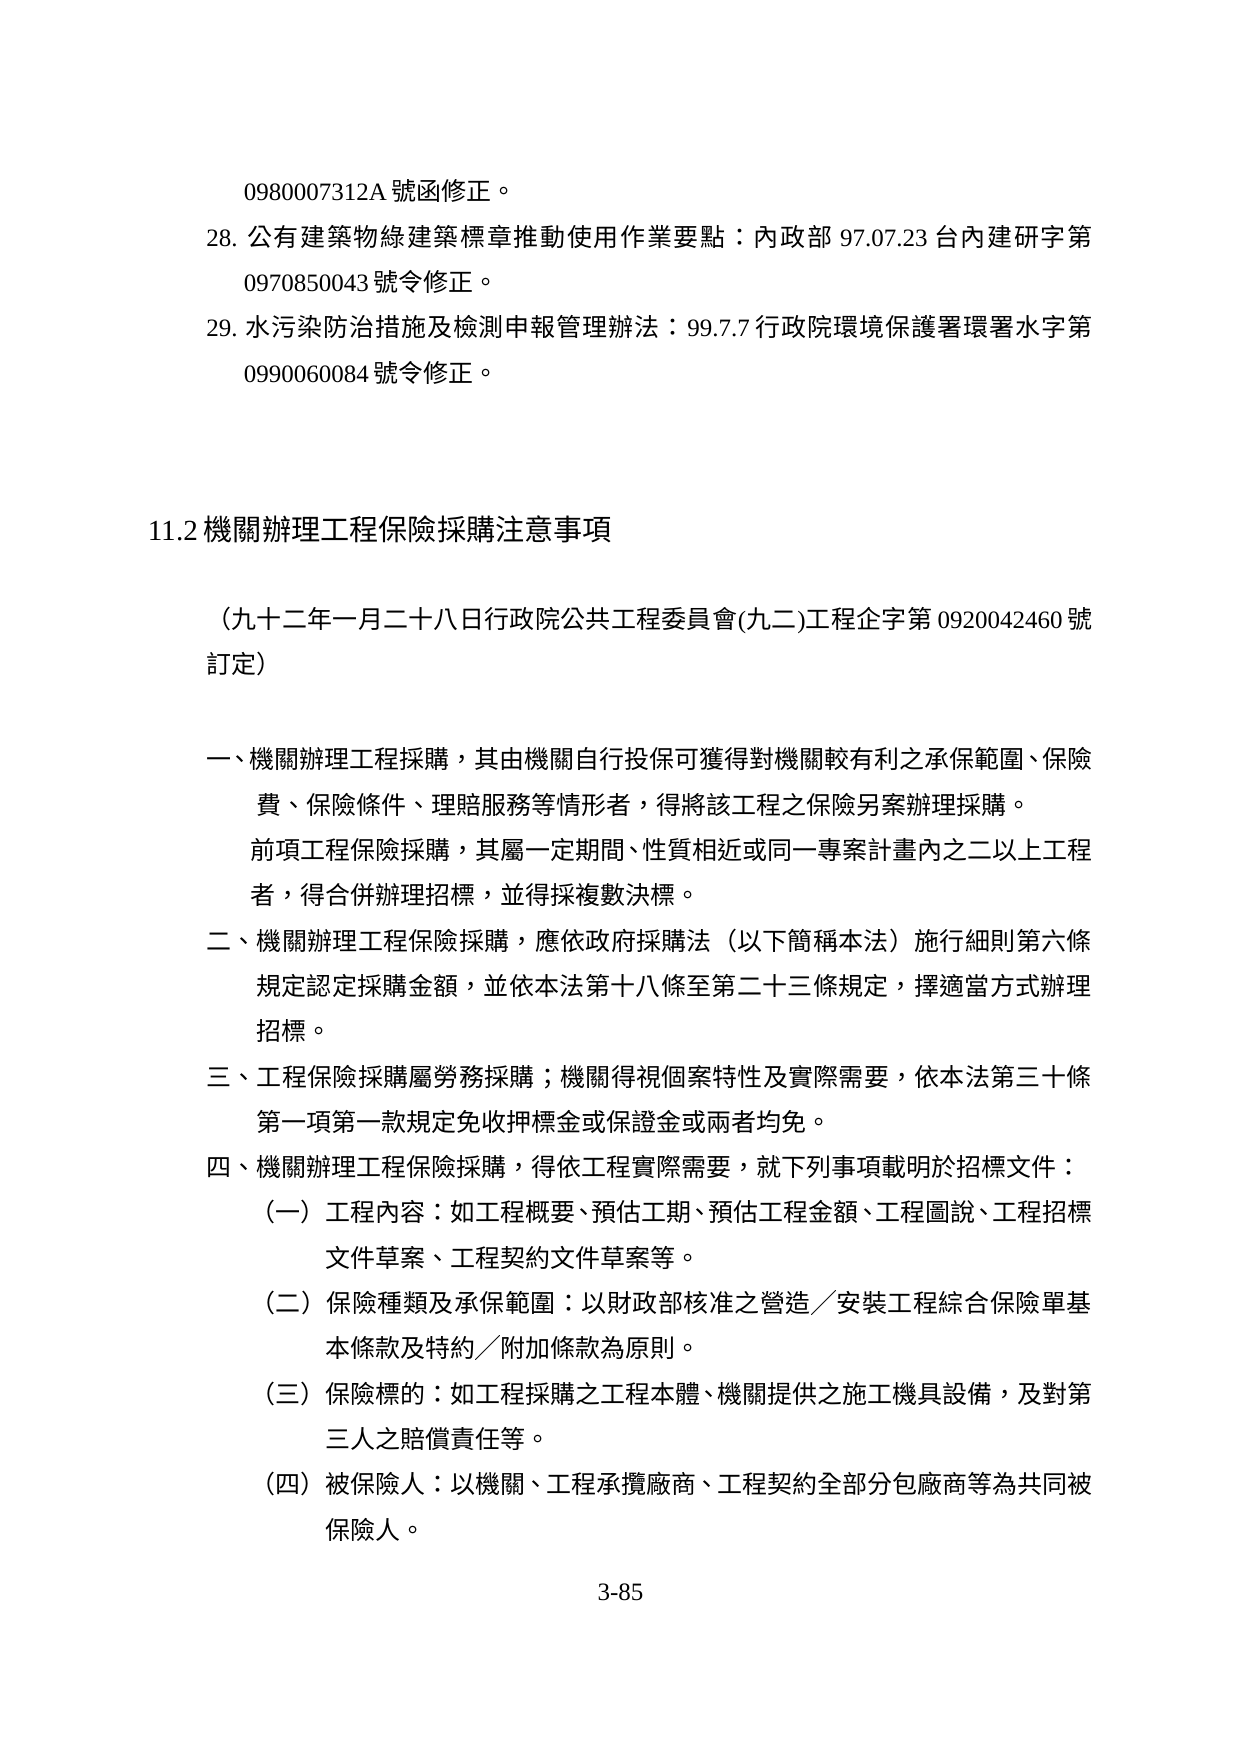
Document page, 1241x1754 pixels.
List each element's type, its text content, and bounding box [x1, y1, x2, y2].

subtitle 11.2機關辦理工程保險採購注意事項 [148, 507, 1092, 549]
text （二）保險種類及承保範圍：以財政部核准之營造╱安裝工程綜合保險單基本條款及特約╱附加條款為原則。 [250, 1283, 1092, 1365]
text 0980007312A號函修正。 [206, 172, 1092, 208]
text （四）被保險人：以機關、工程承攬廠商、工程契約全部分包廠商等為共同被保險人。 [250, 1465, 1092, 1546]
text （一）工程內容：如工程概要、預估工期、預估工程金額、工程圖說、工程招標文件草案、工程契約文件草案等。 [250, 1193, 1092, 1274]
text 一、機關辦理工程採購，其由機關自行投保可獲得對機關較有利之承保範圍、保險費、保險條件、理賠服務等情形者，得將該工程之保險另案辦理採購。 [206, 740, 1092, 821]
text 29. 水污染防治措施及檢測申報管理辦法：99.7.7行政院環境保護署環署水字第0990060084號令修正。 [206, 308, 1092, 389]
text 28. 公有建築物綠建築標章推動使用作業要點：內政部97.07.23台內建研字第0970850043號令修正。 [206, 217, 1092, 299]
text 前項工程保險採購，其屬一定期間、性質相近或同一專案計畫內之二以上工程者，得合併辦理招標，並得採複數決標。 [250, 830, 1092, 912]
text （九十二年一月二十八日行政院公共工程委員會(九二)工程企字第0920042460號訂定） [206, 599, 1092, 681]
text 三、工程保險採購屬勞務採購；機關得視個案特性及實際需要，依本法第三十條第一項第一款規定免收押標金或保證金或兩者均免。 [206, 1057, 1092, 1138]
text （三）保險標的：如工程採購之工程本體、機關提供之施工機具設備，及對第三人之賠償責任等。 [250, 1374, 1092, 1456]
text 二、機關辦理工程保險採購，應依政府採購法（以下簡稱本法）施行細則第六條規定認定採購金額，並依本法第十八條至第二十三條規定，擇適當方式辦理招標。 [206, 921, 1092, 1048]
text 四、機關辦理工程保險採購，得依工程實際需要，就下列事項載明於招標文件： [206, 1148, 1092, 1184]
